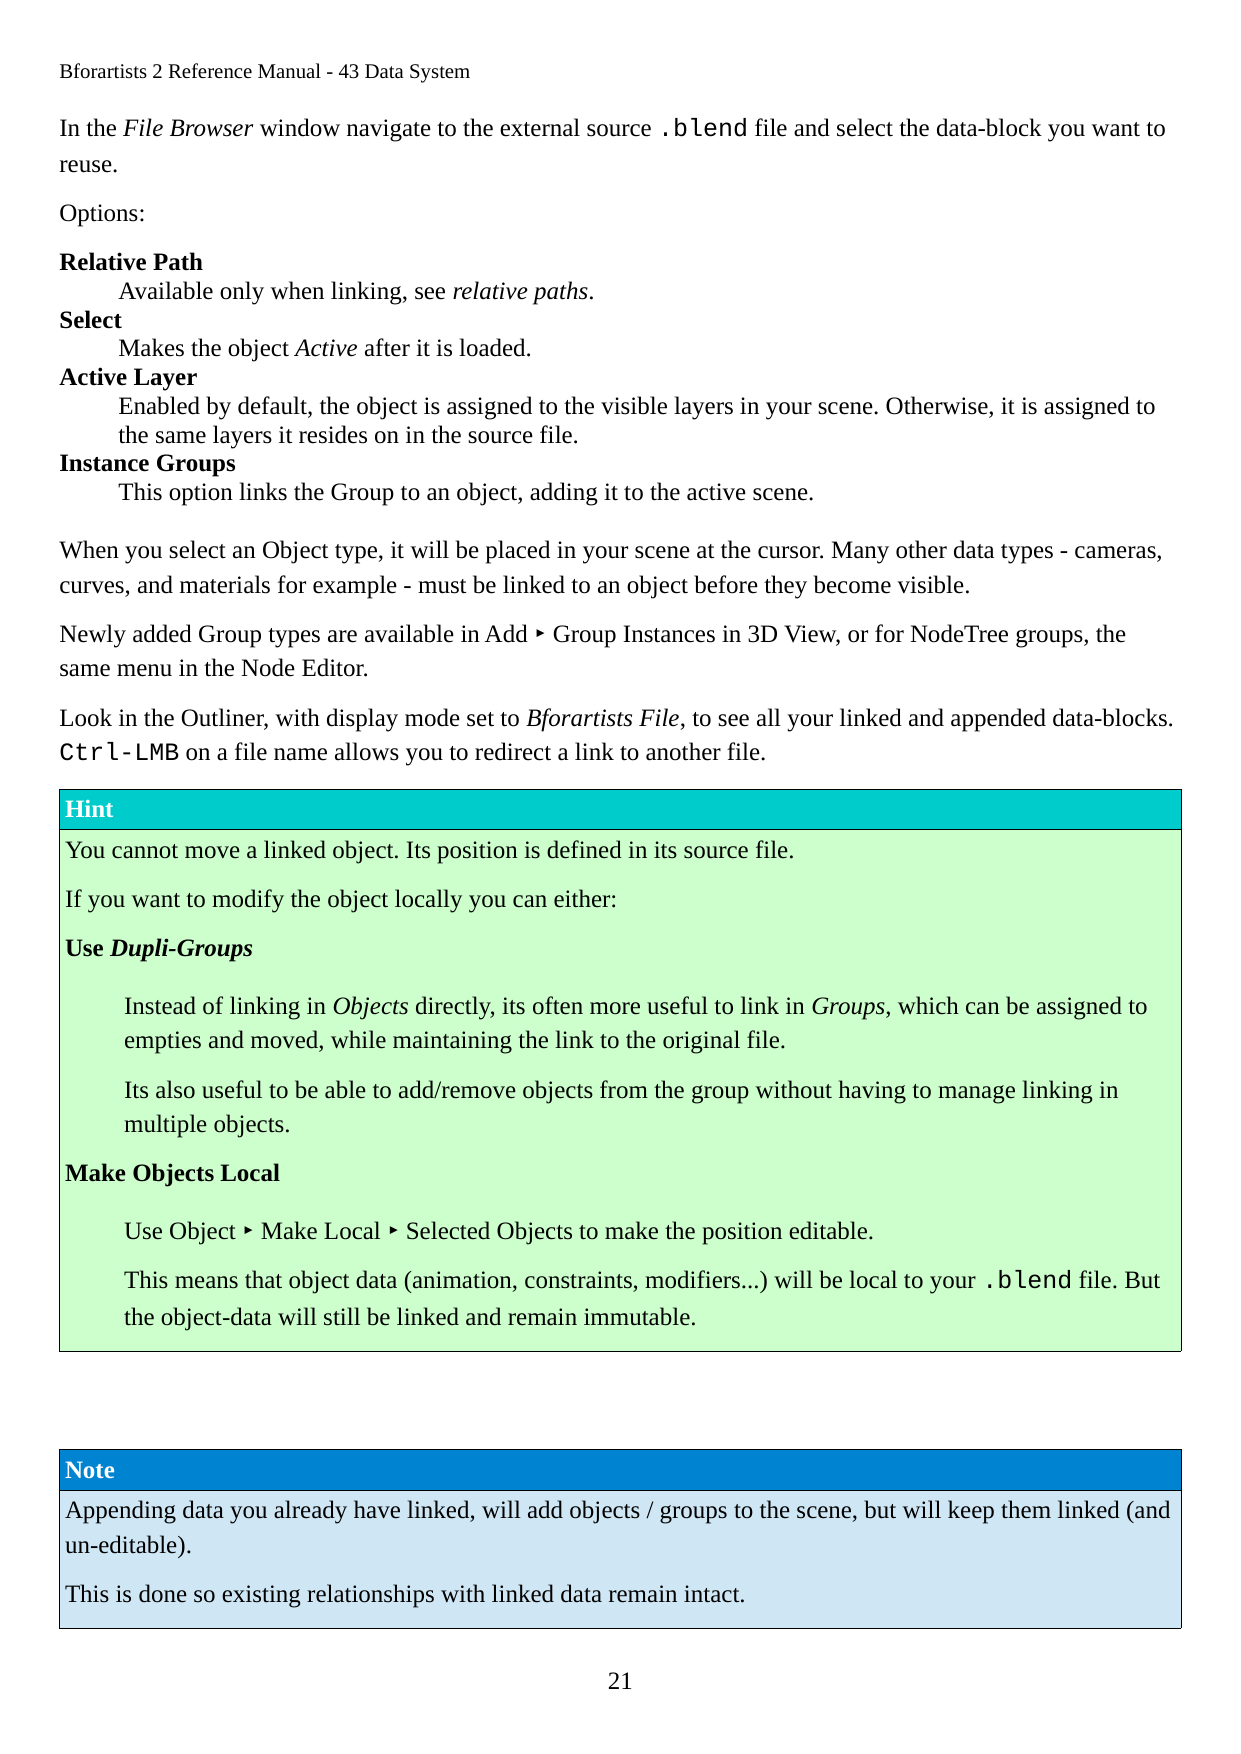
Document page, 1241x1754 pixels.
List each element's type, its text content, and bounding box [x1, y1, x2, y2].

subtitle Relative Path [59, 247, 1181, 276]
list Available only when linking, see relative paths. [118, 276, 1181, 305]
table_header Note [60, 1450, 1181, 1490]
text When you select an Object type, it will be placed in your scene at the cursor. Many other data types - cameras, curves, and materials for example - must be linked to an object before they become visible. [59, 536, 1181, 599]
text Newly added Group types are available in Add ‣ Group Instances in 3D View, or for NodeTree groups, the same menu in the Node Editor. [59, 619, 1181, 682]
text Options: [59, 198, 1181, 227]
subtitle Select [59, 305, 1181, 333]
table_cell You cannot move a linked object. Its position is defined in its source file. If you want to modify the object locally you can either: Use Dupli-Groups Instead of linking in Objects directly, its often more useful to link in Groups, which can be assigned to empties and moved, while maintaining the link to the original file. Its also useful to be able to add/remove objects from the group without having to manage linking in multiple objects. Make Objects Local Use Object ‣ Make Local ‣ Selected Objects to make the position editable. This means that object data (animation, constraints, modifiers...) will be local to your .blend file. But the object-data will still be linked and remain immutable. [60, 830, 1181, 1351]
list Makes the object Active after it is loaded. [118, 333, 1181, 362]
list Enabled by default, the object is assigned to the visible layers in your scene. Otherwise, it is assigned to the same layers it resides on in the source file. [118, 391, 1181, 448]
table_header Hint [60, 790, 1181, 829]
subtitle Active Layer [59, 362, 1181, 391]
table_cell Appending data you already have linked, will add objects / groups to the scene, but will keep them linked (and un-editable). This is done so existing relationships with linked data remain intact. [60, 1491, 1181, 1628]
list This option links the Group to an object, adding it to the active scene. [118, 477, 1181, 506]
text Look in the Outliner, with display mode set to Bforartists File, to see all your linked and appended data-blocks. Ctrl-LMB on a file name allows you to redirect a link to another file. [59, 703, 1181, 768]
text In the File Browser window navigate to the external source .blend file and select the data-block you want to reuse. [59, 113, 1181, 178]
subtitle Instance Groups [59, 448, 1181, 477]
